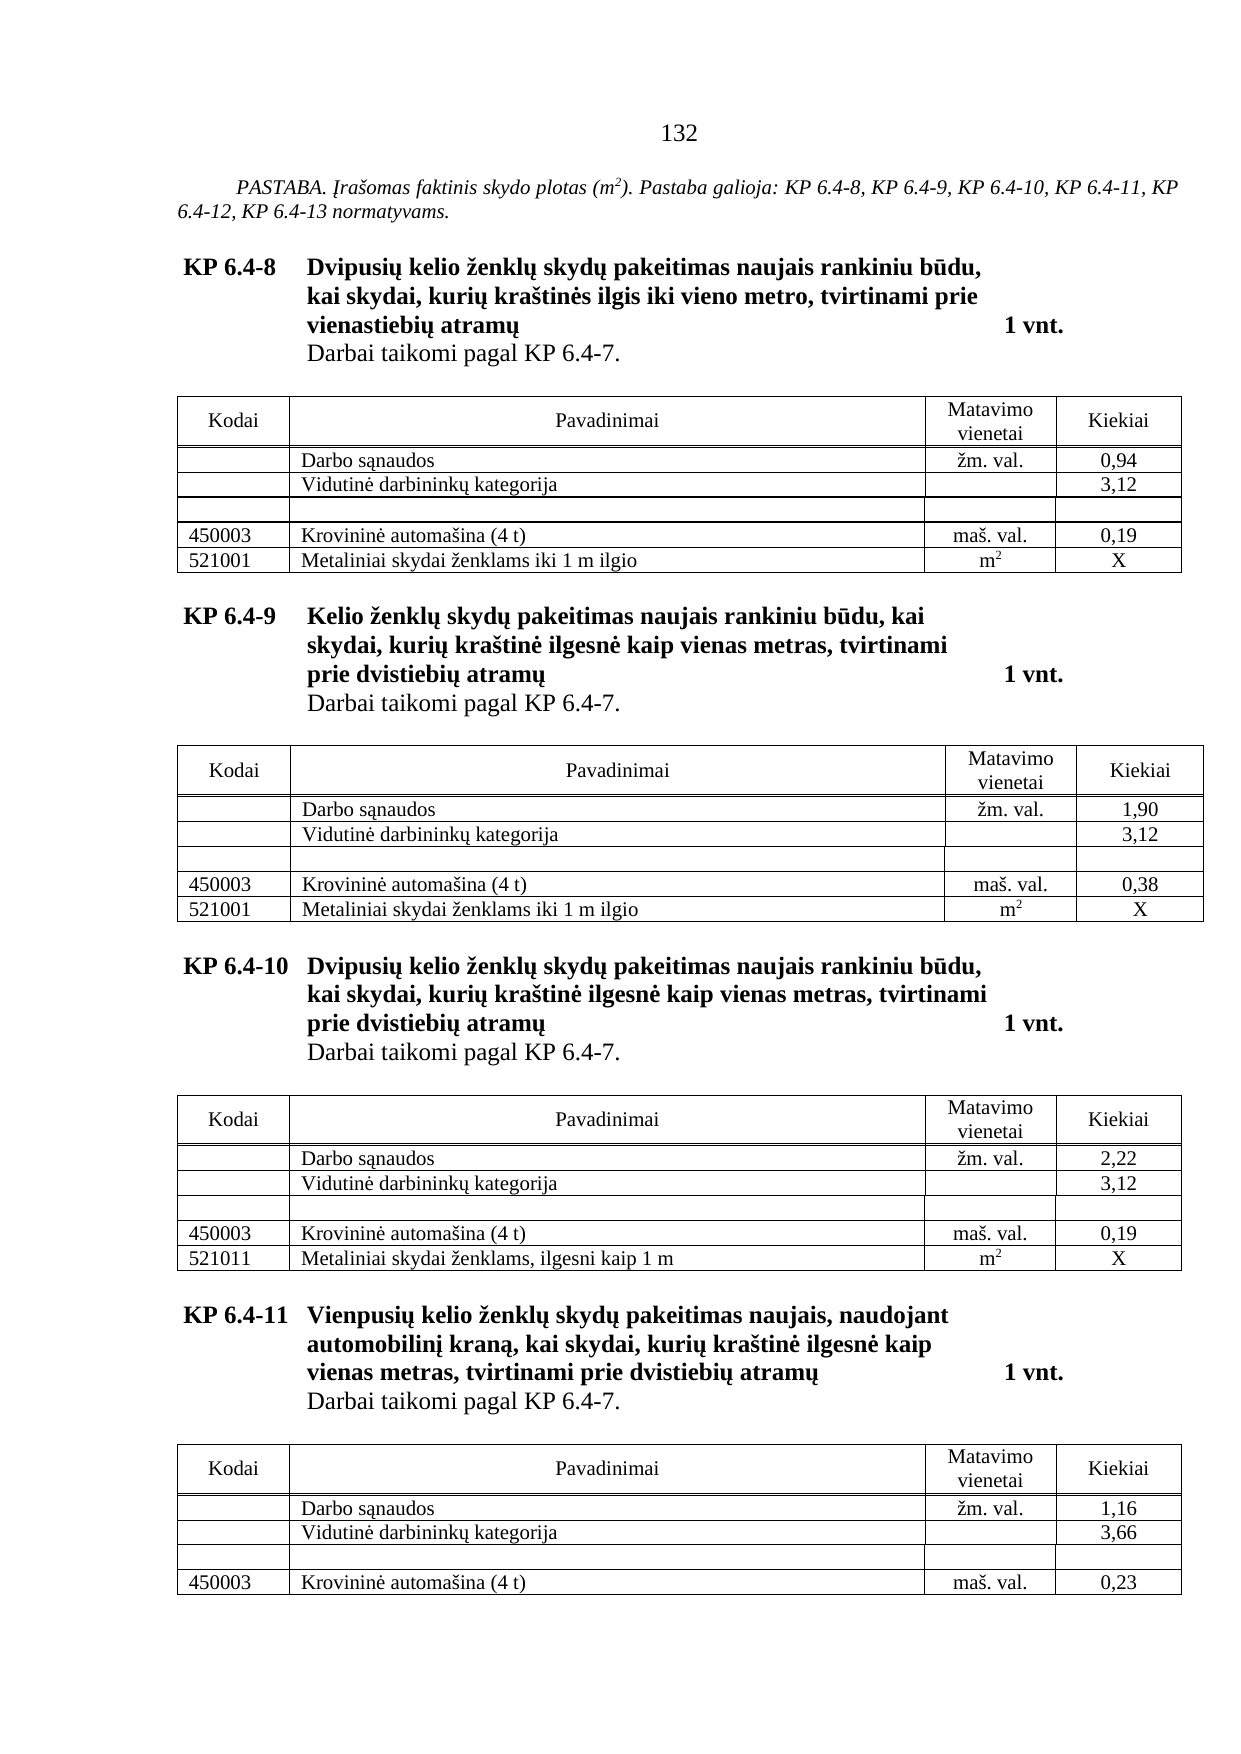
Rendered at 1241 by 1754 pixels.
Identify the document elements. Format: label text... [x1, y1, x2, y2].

table_cell 1,16 [1057, 1496, 1181, 1519]
table_cell maš. val. [925, 523, 1055, 547]
table_cell 0,19 [1056, 1221, 1181, 1245]
table_cell [178, 797, 290, 821]
table_cell [925, 1196, 1055, 1220]
table_cell maš. val. [925, 1221, 1055, 1245]
table_cell [177, 1386, 301, 1415]
table_cell 521011 [178, 1246, 289, 1270]
table_header Vienpusių kelio ženklų skydų pakeitimas naujais, naudojant automobilinį kraną, kai skydai, kurių kraštinė ilgesnė kaip vienas metras, tvirtinami prie dvistiebių atramų [301, 1300, 998, 1386]
table_header Kiekiai [1057, 397, 1181, 444]
table_cell Metaliniai skydai ženklams iki 1 m ilgio [290, 548, 924, 572]
table_cell Vidutinė darbininkų kategorija [291, 822, 945, 846]
table_cell [925, 1545, 1055, 1569]
table_cell [178, 1521, 289, 1544]
table_cell 0,94 [1057, 448, 1181, 472]
table_cell 1,90 [1077, 797, 1203, 821]
table_header Kodai [178, 397, 289, 444]
table_cell Vidutinė darbininkų kategorija [290, 1171, 925, 1195]
table_cell [177, 688, 301, 716]
table_cell [178, 1171, 289, 1195]
table_cell [178, 498, 289, 521]
table_cell [926, 1521, 1056, 1544]
table_cell Krovininė automašina (4 t) [290, 1570, 924, 1594]
table_cell 0,23 [1056, 1570, 1181, 1594]
table_cell 450003 [178, 1570, 289, 1594]
table_cell Metaliniai skydai ženklams iki 1 m ilgio [291, 897, 944, 921]
table_cell [1056, 1545, 1181, 1569]
table_cell [178, 1146, 289, 1170]
table_header Matavimo vienetai [926, 1096, 1056, 1143]
table_cell žm. val. [926, 1146, 1056, 1170]
table_cell [178, 1196, 289, 1220]
table_cell žm. val. [926, 448, 1056, 472]
table_header Pavadinimai [290, 397, 925, 444]
table_cell [178, 822, 290, 846]
table_cell [178, 448, 289, 472]
table_cell Darbai taikomi pagal KP 6.4-7. [301, 688, 1181, 716]
table_cell Metaliniai skydai ženklams, ilgesni kaip 1 m [290, 1246, 924, 1270]
table_cell [1056, 498, 1181, 521]
table_cell [178, 1496, 289, 1519]
table_cell X [1077, 897, 1203, 921]
table_header Kelio ženklų skydų pakeitimas naujais rankiniu būdu, kai skydai, kurių kraštinė ilgesnė kaip vienas metras, tvirtinami prie dvistiebių atramų [301, 601, 998, 688]
table_cell Vidutinė darbininkų kategorija [290, 1521, 925, 1544]
table_cell Darbai taikomi pagal KP 6.4-7. [301, 1386, 1181, 1415]
table_header 1 vnt. [998, 951, 1181, 1037]
table_cell Darbai taikomi pagal KP 6.4-7. [301, 1037, 1181, 1066]
table_cell [177, 339, 301, 367]
table_cell [290, 1545, 924, 1569]
table_cell 2,22 [1057, 1146, 1181, 1170]
table_cell [946, 822, 1076, 846]
table_cell 0,38 [1077, 872, 1203, 896]
table_cell Darbo sąnaudos [290, 448, 925, 472]
table_header 1 vnt. [998, 601, 1181, 688]
table_cell 3,12 [1077, 822, 1203, 846]
table_header Dvipusių kelio ženklų skydų pakeitimas naujais rankiniu būdu, kai skydai, kurių kraštinė ilgesnė kaip vienas metras, tvirtinami prie dvistiebių atramų [301, 951, 998, 1037]
table_cell 521001 [178, 897, 290, 921]
table_header Matavimo vienetai [926, 397, 1056, 444]
table_cell 521001 [178, 548, 289, 572]
table_header Matavimo vienetai [946, 746, 1076, 794]
table_cell [1077, 847, 1203, 871]
table_header Kodai [178, 746, 290, 794]
table_cell Darbo sąnaudos [290, 1496, 925, 1519]
table_header Dvipusių kelio ženklų skydų pakeitimas naujais rankiniu būdu, kai skydai, kurių kraštinės ilgis iki vieno metro, tvirtinami prie vienastiebių atramų [301, 252, 998, 338]
table_cell [926, 1171, 1056, 1195]
table_cell X [1056, 1246, 1181, 1270]
table_cell 3,12 [1057, 1171, 1181, 1195]
table_cell [926, 473, 1056, 496]
table_cell m2 [925, 1246, 1055, 1270]
table_header Kodai [178, 1445, 289, 1492]
table_cell Darbai taikomi pagal KP 6.4-7. [301, 339, 1181, 367]
table_header Pavadinimai [290, 1096, 925, 1143]
table_cell 0,19 [1056, 523, 1181, 547]
table_cell [1056, 1196, 1181, 1220]
table_cell m2 [925, 548, 1055, 572]
table_cell Krovininė automašina (4 t) [290, 1221, 924, 1245]
table_cell maš. val. [925, 1570, 1055, 1594]
table_header 1 vnt. [998, 1300, 1181, 1386]
table_header Kiekiai [1077, 746, 1203, 794]
table_cell 450003 [178, 523, 289, 547]
text Pastaba. Įrašomas faktinis skydo plotas (m2). Pastaba galioja: KP 6.4-8, KP 6.4-9, KP 6.4-10, KP 6.4-11, KP 6.4-12, KP 6.4-13 normatyvams. [177, 175, 1181, 223]
table_cell m2 [945, 897, 1076, 921]
table_cell [178, 847, 290, 871]
table_header 1 vnt. [998, 252, 1181, 338]
table_header Pavadinimai [291, 746, 945, 794]
table_cell 450003 [178, 872, 290, 896]
table_cell 3,12 [1057, 473, 1181, 496]
table_cell 3,66 [1057, 1521, 1181, 1544]
table_header Matavimo vienetai [926, 1445, 1056, 1492]
table_cell žm. val. [946, 797, 1076, 821]
table_cell Darbo sąnaudos [291, 797, 945, 821]
table_cell Krovininė automašina (4 t) [290, 523, 924, 547]
table_cell 450003 [178, 1221, 289, 1245]
table_header Pavadinimai [290, 1445, 925, 1492]
table_header KP 6.4-11 [177, 1300, 301, 1386]
table_cell [945, 847, 1076, 871]
table_cell [178, 1545, 289, 1569]
table_header KP 6.4-8 [177, 252, 301, 338]
table_cell Darbo sąnaudos [290, 1146, 925, 1170]
table_cell Vidutinė darbininkų kategorija [290, 473, 925, 496]
table_cell [178, 473, 289, 496]
table_cell [177, 1037, 301, 1066]
table_header Kiekiai [1057, 1096, 1181, 1143]
table_header Kiekiai [1057, 1445, 1181, 1492]
table_header KP 6.4-10 [177, 951, 301, 1037]
table_header Kodai [178, 1096, 289, 1143]
table_cell Krovininė automašina (4 t) [291, 872, 944, 896]
table_cell [290, 498, 924, 521]
table_cell [291, 847, 944, 871]
table_cell žm. val. [926, 1496, 1056, 1519]
table_header KP 6.4-9 [177, 601, 301, 688]
table_cell [290, 1196, 924, 1220]
table_cell maš. val. [945, 872, 1076, 896]
table_cell X [1056, 548, 1181, 572]
table_cell [925, 498, 1055, 521]
